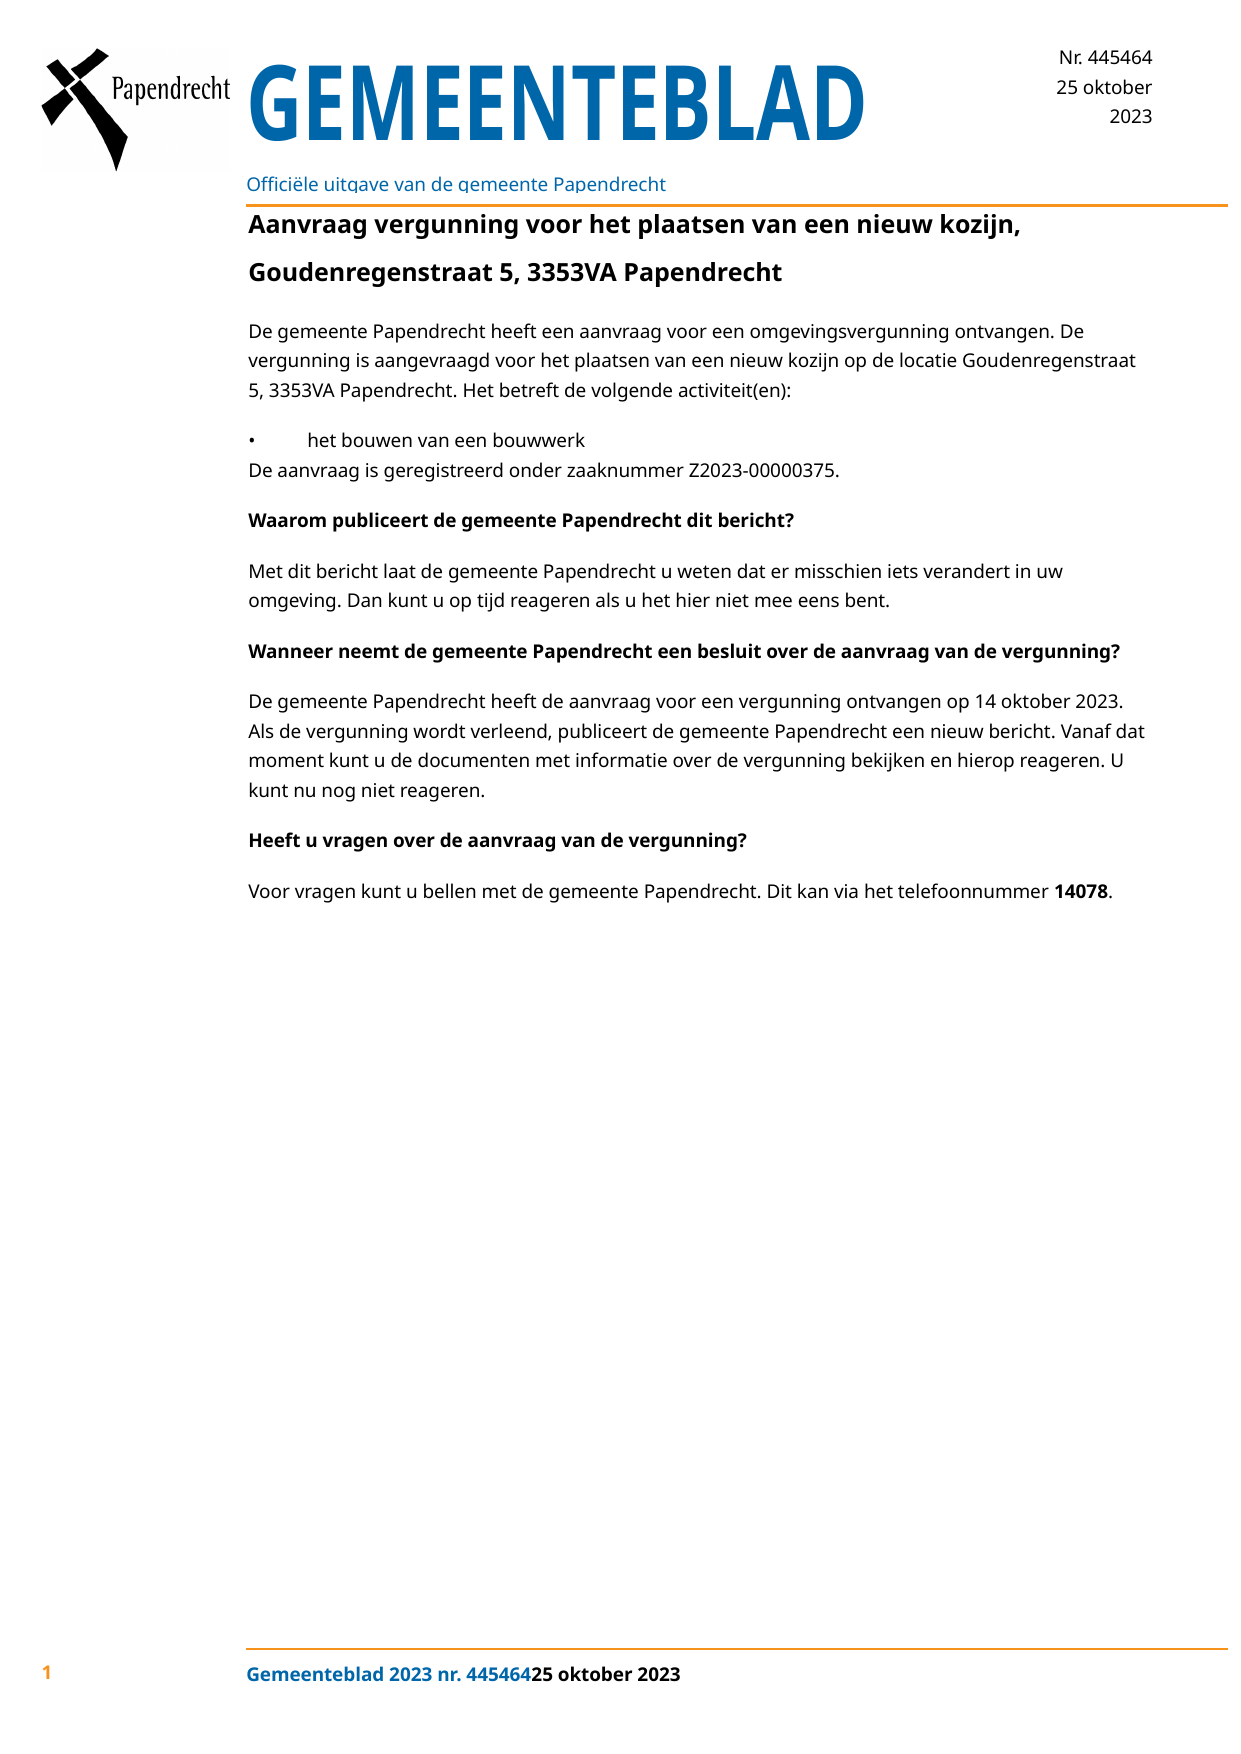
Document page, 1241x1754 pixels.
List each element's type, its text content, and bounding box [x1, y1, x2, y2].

list het bouwen van een bouwwerk [248, 427, 1152, 453]
text De aanvraag is geregistreerd onder zaaknummer Z2023-00000375. [248, 457, 1152, 483]
text De gemeente Papendrecht heeft een aanvraag voor een omgevingsvergunning ontvangen. De vergunning is aangevraagd voor het plaatsen van een nieuw kozijn op de locatie Goudenregenstraat 5, 3353VA Papendrecht. Het betreft de volgende activiteit(en): [248, 318, 1152, 403]
text Waarom publiceert de gemeente Papendrecht dit bericht? [248, 507, 1152, 533]
text Heeft u vragen over de aanvraag van de vergunning? [248, 827, 1152, 853]
text Wanneer neemt de gemeente Papendrecht een besluit over de aanvraag van de vergunning? [248, 638, 1152, 664]
text Aanvraag vergunning voor het plaatsen van een nieuw kozijn, Goudenregenstraat 5, 3353VA Papendrecht [248, 207, 1152, 288]
text Met dit bericht laat de gemeente Papendrecht u weten dat er misschien iets verandert in uw omgeving. Dan kunt u op tijd reageren als u het hier niet mee eens bent. [248, 558, 1152, 613]
text Voor vragen kunt u bellen met de gemeente Papendrecht. Dit kan via het telefoonnummer 14078. [248, 878, 1152, 904]
picture [41, 47, 231, 172]
text De gemeente Papendrecht heeft de aanvraag voor een vergunning ontvangen op 14 oktober 2023. Als de vergunning wordt verleend, publiceert de gemeente Papendrecht een nieuw bericht. Vanaf dat moment kunt u de documenten met informatie over de vergunning bekijken en hierop reageren. U kunt nu nog niet reageren. [248, 688, 1152, 803]
